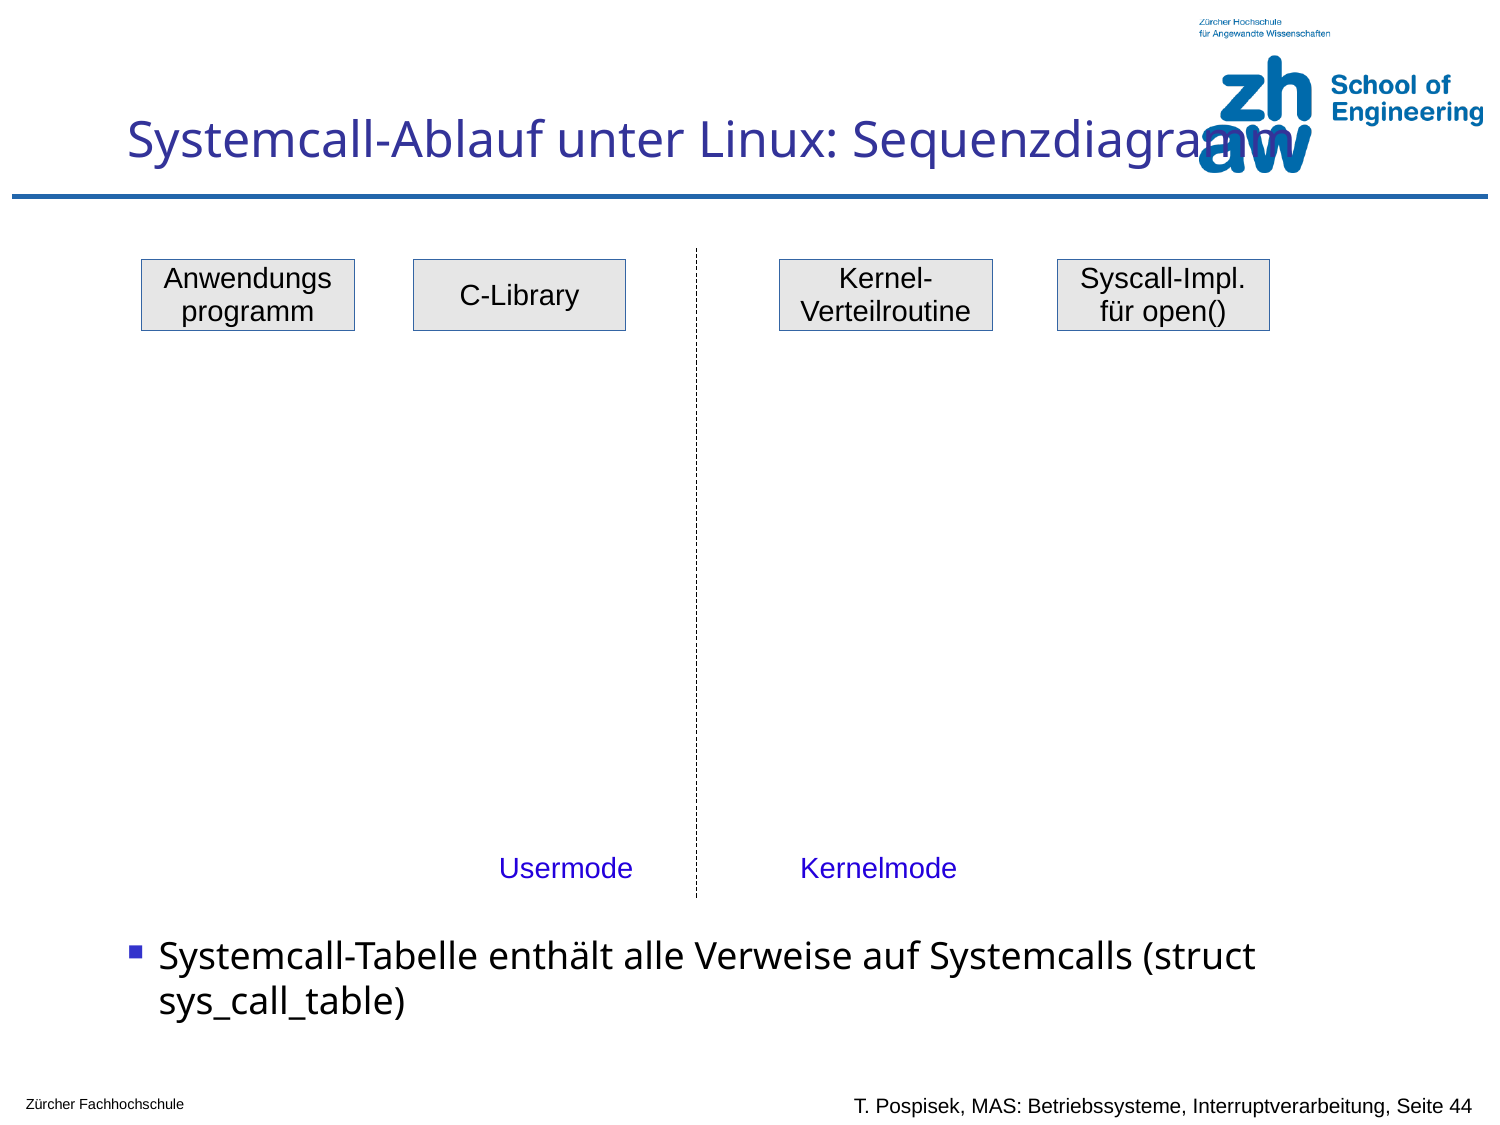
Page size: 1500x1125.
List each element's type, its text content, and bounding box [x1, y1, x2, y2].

text_box Anwendungs programm [141, 259, 355, 331]
text_box Kernelmode [785, 844, 973, 893]
text_box Kernel- Verteilroutine [779, 259, 993, 331]
picture [1199, 19, 1483, 173]
text_box Systemcall-Tabelle enthält alle Verweise auf Systemcalls (struct sys_call_table) [112, 924, 1350, 1030]
title Systemcall-Ablauf unter Linux: Sequenzdiagramm [112, 50, 1391, 175]
text_box C-Library [413, 259, 626, 331]
text_box Syscall-Impl. für open() [1057, 259, 1270, 331]
text_box Usermode [484, 844, 650, 893]
